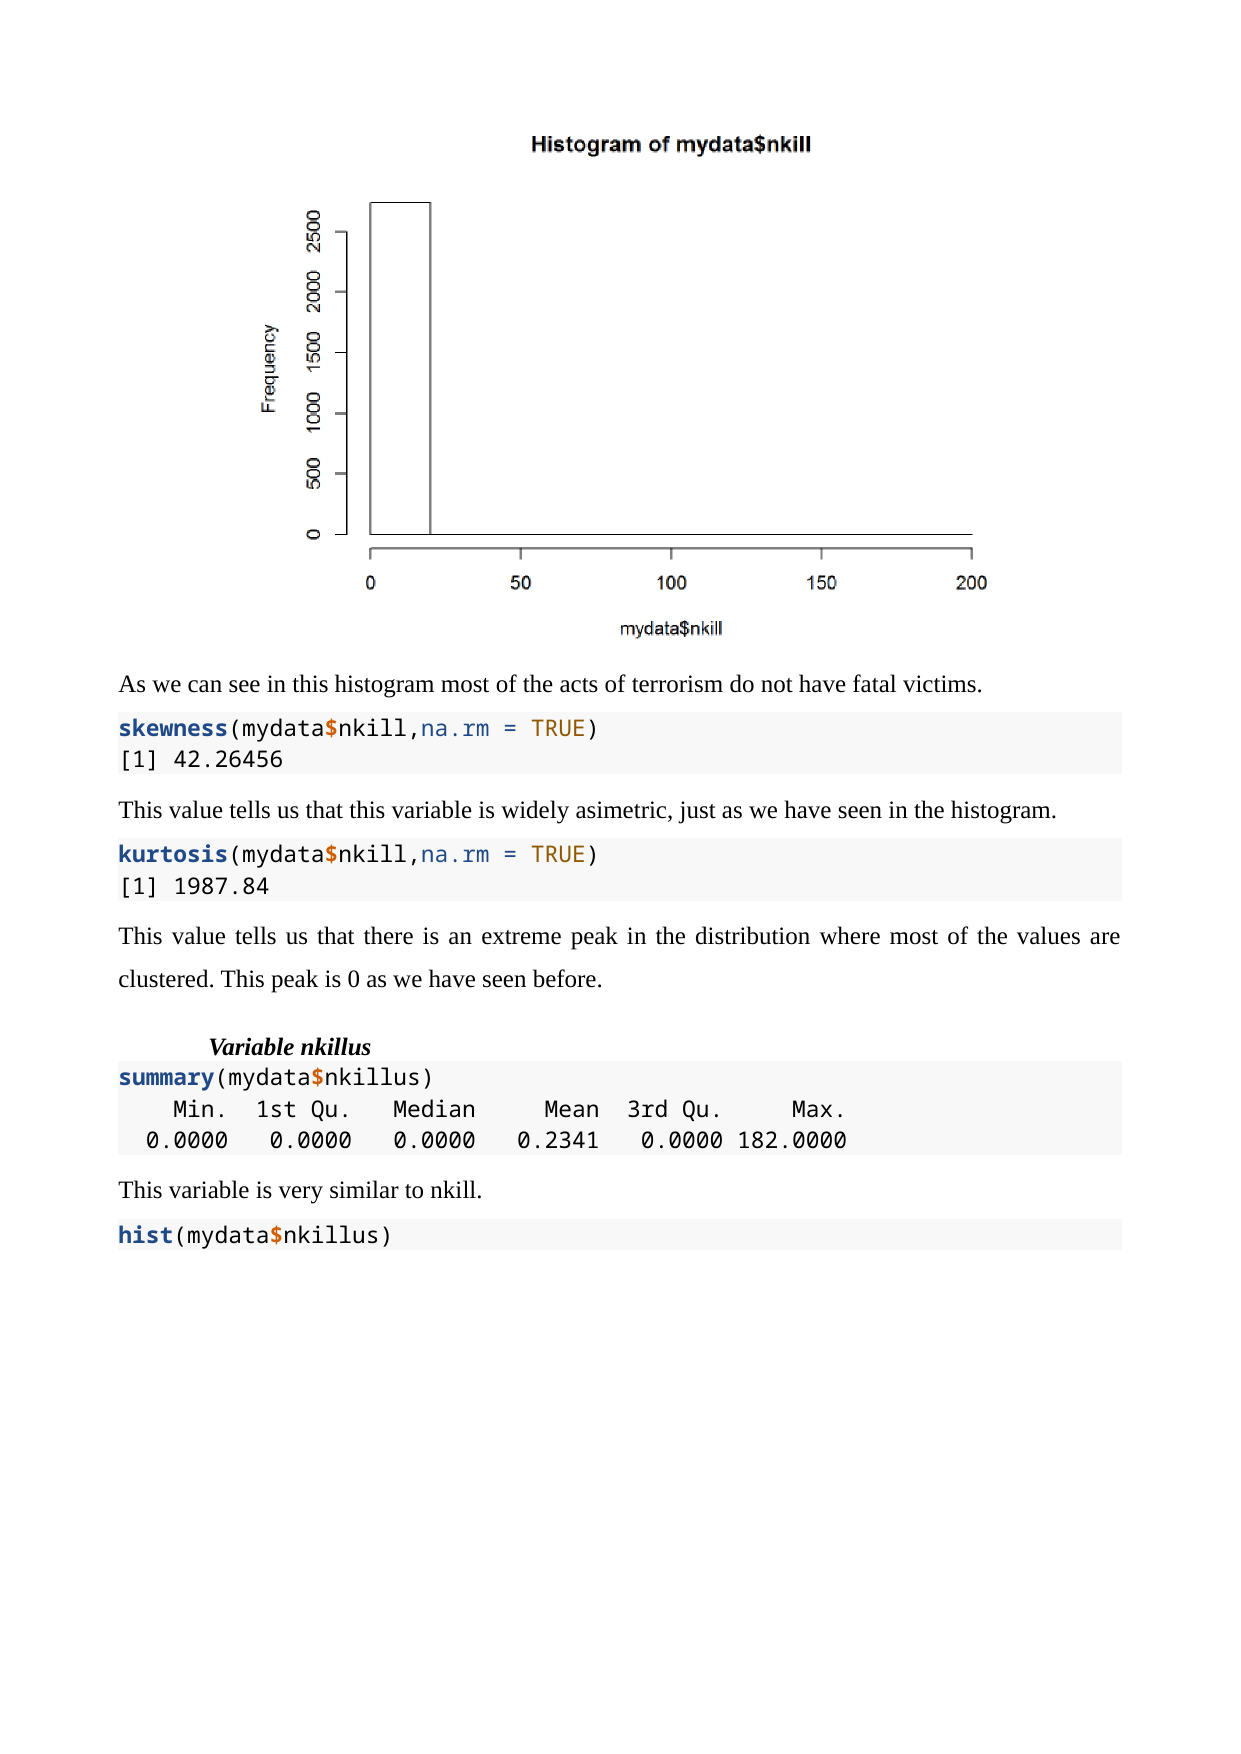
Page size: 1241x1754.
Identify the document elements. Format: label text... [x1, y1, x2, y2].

picture [247, 119, 1016, 648]
text As we can see in this histogram most of the acts of terrorism do not have fatal victims. [118, 669, 1122, 698]
text This variable is very similar to nkill. [118, 1176, 1122, 1204]
text [1] 42.26456 [118, 743, 1122, 774]
text Min. 1st Qu. Median Mean 3rd Qu. Max. 0.0000 0.0000 0.0000 0.2341 0.0000 182.0000 [118, 1092, 1122, 1155]
table_header [1016, 119, 1122, 647]
subtitle Variable nkillus [118, 1032, 1122, 1061]
text kurtosis(mydata$nkill,na.rm = TRUE) [118, 838, 1122, 869]
text summary(mydata$nkillus) [118, 1061, 1122, 1092]
text skewness(mydata$nkill,na.rm = TRUE) [118, 712, 1122, 743]
text [1] 1987.84 [118, 869, 1122, 901]
text This value tells us that there is an extreme peak in the distribution where most of the values are clustered. This peak is 0 as we have seen before. [118, 921, 1122, 993]
text hist(mydata$nkillus) [118, 1219, 1122, 1250]
table_header [119, 119, 247, 647]
text This value tells us that this variable is widely asimetric, just as we have seen in the histogram. [118, 795, 1122, 824]
